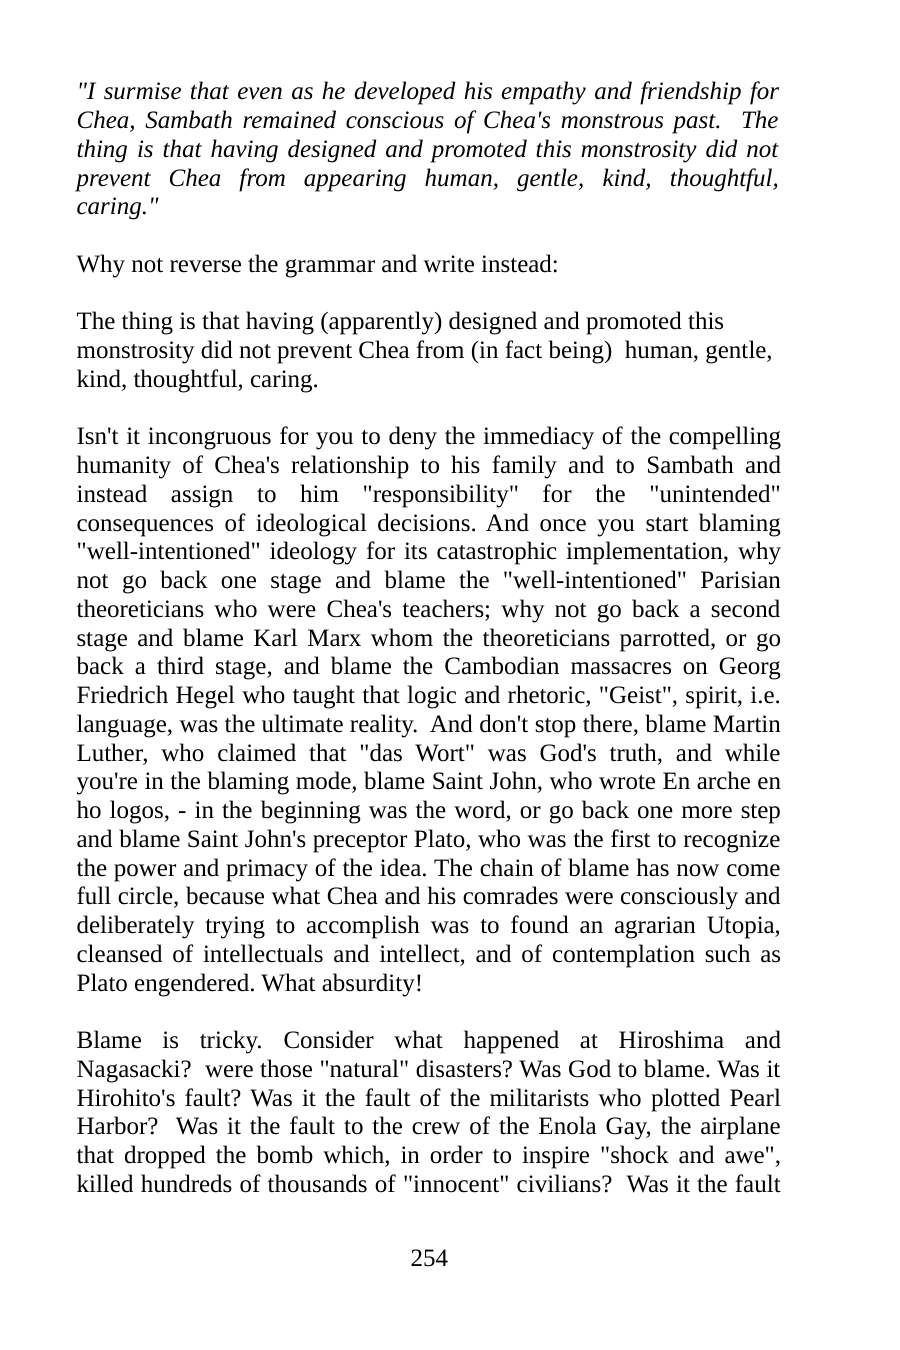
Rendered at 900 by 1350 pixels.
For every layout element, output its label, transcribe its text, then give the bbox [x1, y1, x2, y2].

text monstrosity did not prevent Chea from (in fact being) human, gentle, [76, 335, 782, 364]
text kind, thoughtful, caring. [76, 364, 782, 393]
text The thing is that having (apparently) designed and promoted this [76, 306, 782, 335]
text Why not reverse the grammar and write instead: [76, 249, 782, 278]
text "I surmise that even as he developed his empathy and friendship for Chea, Sambath remained conscious of Chea's monstrous past. The thing is that having designed and promoted this monstrosity did not prevent Chea from appearing human, gentle, kind, thoughtful, caring." [76, 76, 782, 220]
text Isn't it incongruous for you to deny the immediacy of the compelling humanity of Chea's relationship to his family and to Sambath and instead assign to him "responsibility" for the "unintended" consequences of ideological decisions. And once you start blaming "well-intentioned" ideology for its catastrophic implementation, why not go back one stage and blame the "well-intentioned" Parisian theoreticians who were Chea's teachers; why not go back a second stage and blame Karl Marx whom the theoreticians parrotted, or go back a third stage, and blame the Cambodian massacres on Georg Friedrich Hegel who taught that logic and rhetoric, "Geist", spirit, i.e. language, was the ultimate reality. And don't stop there, blame Martin Luther, who claimed that "das Wort" was God's truth, and while you're in the blaming mode, blame Saint John, who wrote En arche en ho logos, - in the beginning was the word, or go back one more step and blame Saint John's preceptor Plato, who was the first to recognize the power and primacy of the idea. The chain of blame has now come full circle, because what Chea and his comrades were consciously and deliberately trying to accomplish was to found an agrarian Utopia, cleansed of intellectuals and intellect, and of contemplation such as Plato engendered. What absurdity! [76, 421, 782, 996]
text Blame is tricky. Consider what happened at Hiroshima and Nagasacki? were those "natural" disasters? Was God to blame. Was it Hirohito's fault? Was it the fault of the militarists who plotted Pearl Harbor? Was it the fault to the crew of the Enola Gay, the airplane that dropped the bomb which, in order to inspire "shock and awe", killed hundreds of thousands of "innocent" civilians? Was it the fault [76, 1025, 782, 1198]
